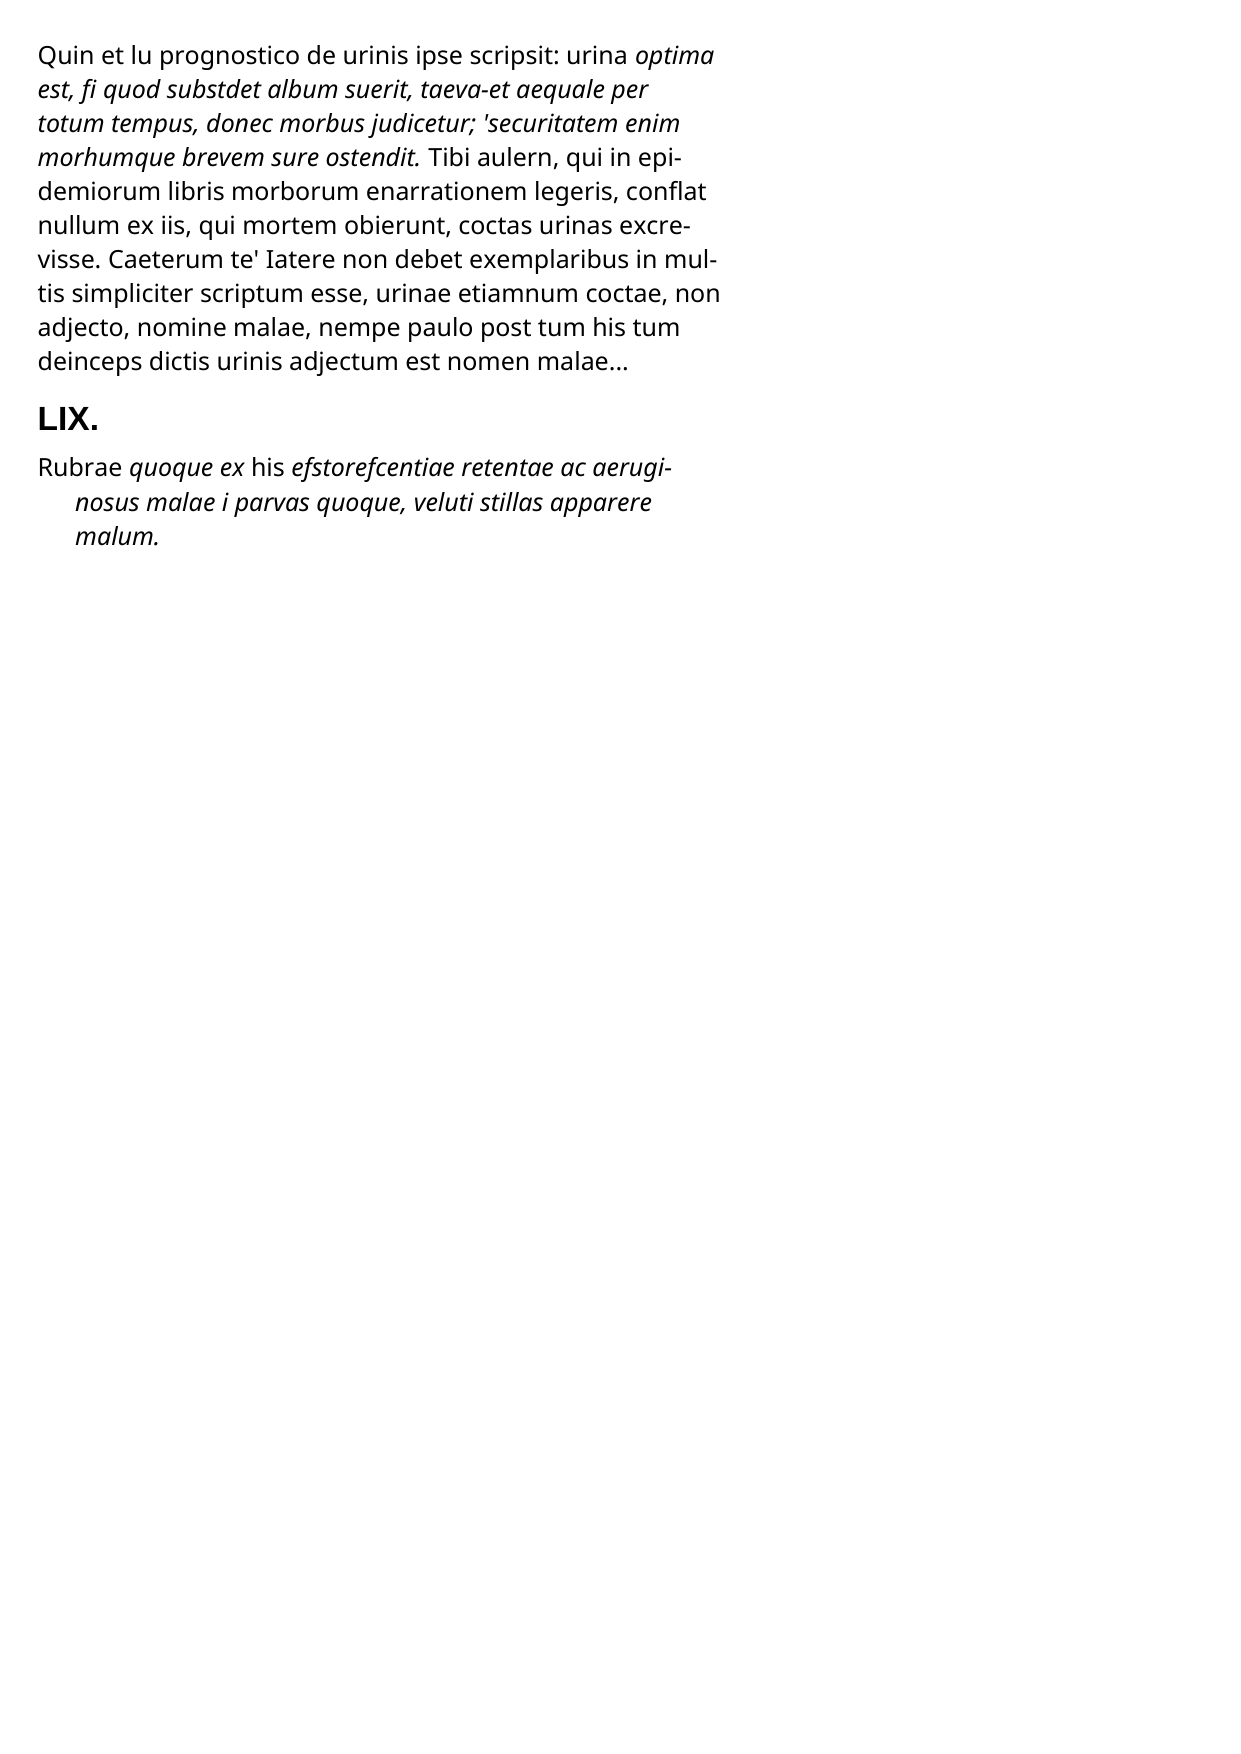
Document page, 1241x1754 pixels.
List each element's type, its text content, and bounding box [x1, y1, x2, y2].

text Rubrae quoque ex his efstorefcentiae retentae ac aerugi- nosus malae i parvas quoque, veluti stillas apparere malum. [37, 450, 1203, 552]
text Quin et lu prognostico de urinis ipse scripsit: urina optima est, fi quod substdet album suerit, taeva-et aequale per totum tempus, donec morbus judicetur; 'securitatem enim morhumque brevem sure ostendit. Tibi aulern, qui in epi- demiorum libris morborum enarrationem legeris, conflat nullum ex iis, qui mortem obierunt, coctas urinas excre- visse. Caeterum te' Iatere non debet exemplaribus in mul- tis simpliciter scriptum esse, urinae etiamnum coctae, non adjecto, nomine malae, nempe paulo post tum his tum deinceps dictis urinis adjectum est nomen malae... [37, 37, 1203, 378]
subtitle LIX. [37, 399, 1203, 438]
